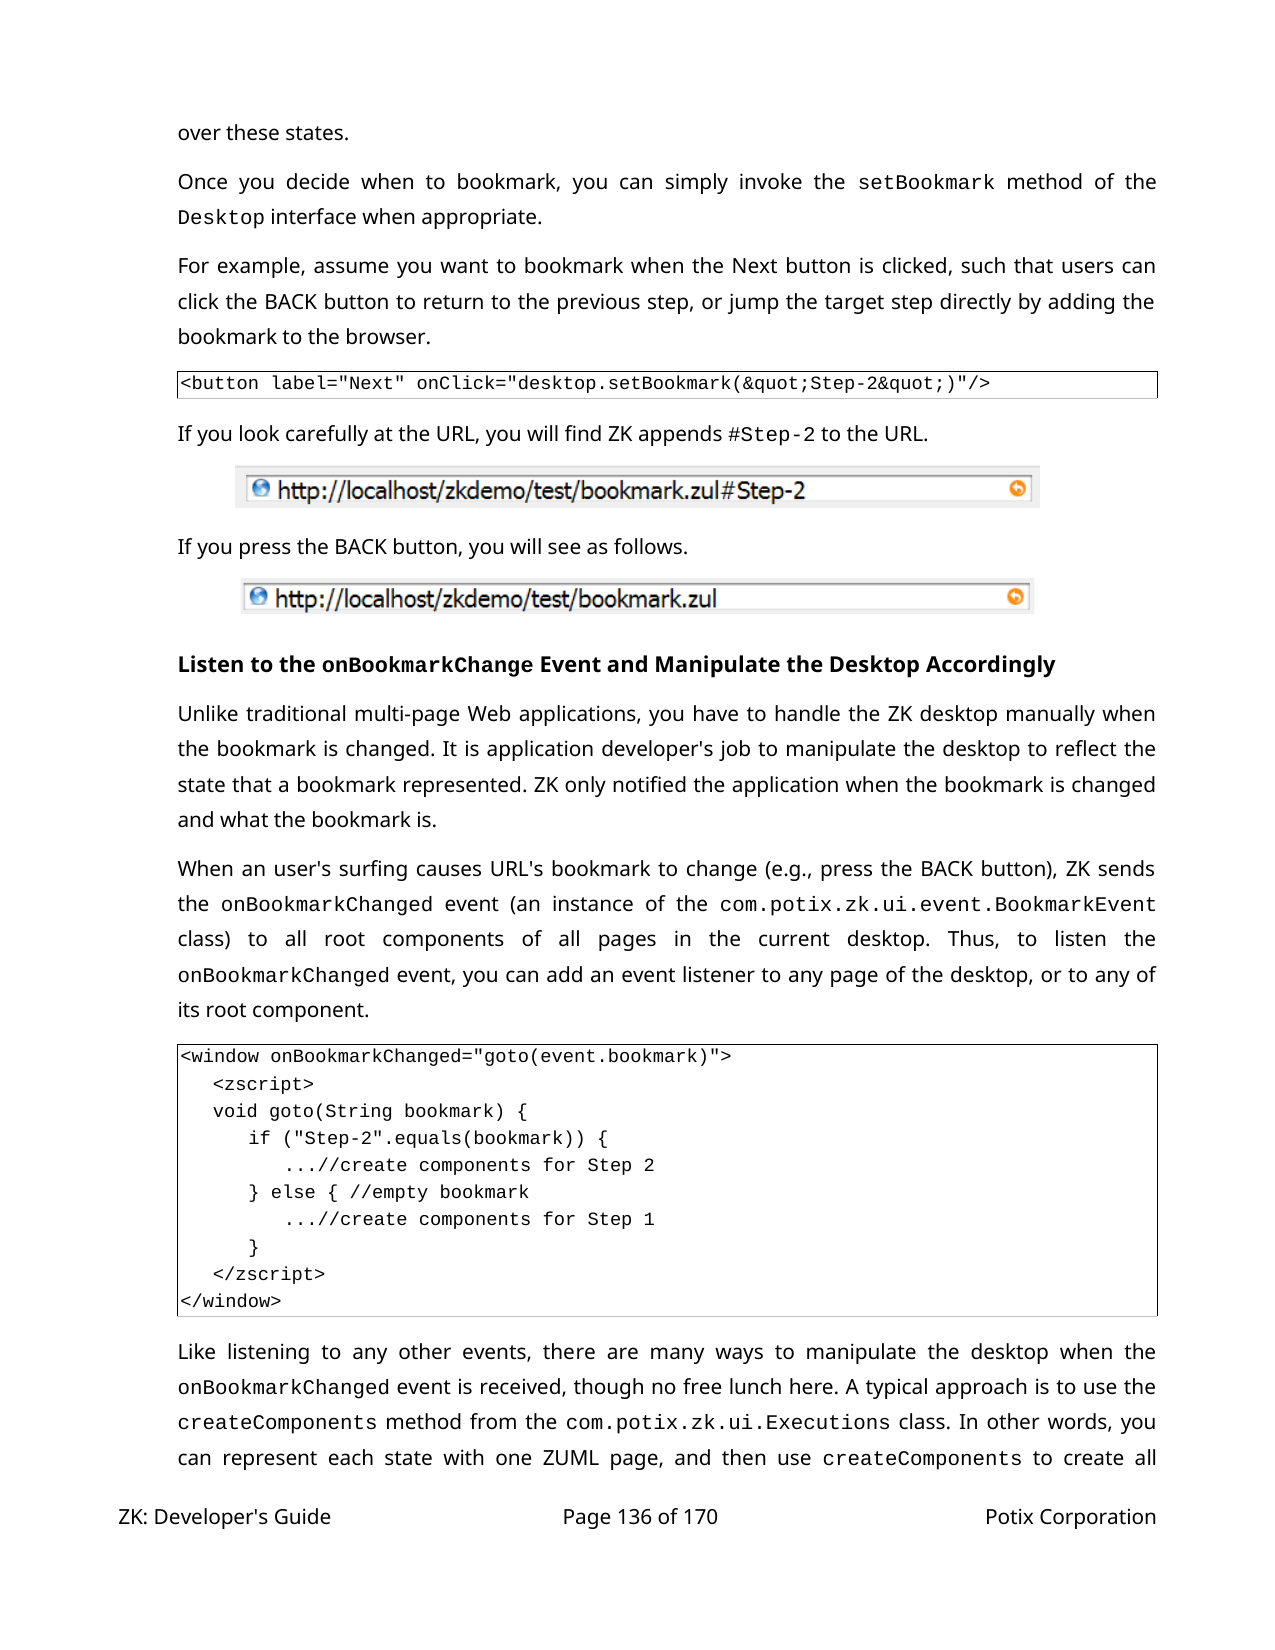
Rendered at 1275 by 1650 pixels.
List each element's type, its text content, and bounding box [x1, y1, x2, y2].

text Unlike traditional multi-page Web applications, you have to handle the ZK desktop manually when the bookmark is changed. It is application developer's job to manipulate the desktop to reflect the state that a bookmark represented. ZK only notified the application when the bookmark is changed and what the bookmark is. [177, 699, 1157, 833]
text If you look carefully at the URL, you will find ZK appends #Step-2 to the URL. [177, 419, 1157, 447]
text <button label="Next" onClick="desktop.setBookmark(&quot;Step-2&quot;)"/> [178, 372, 1157, 398]
subtitle Listen to the onBookmarkChange Event and Manipulate the Desktop Accordingly [177, 603, 1157, 679]
text Like listening to any other events, there are many ways to manipulate the desktop when the onBookmarkChanged event is received, though no free lunch here. A typical approach is to use the createComponents method from the com.potix.zk.ui.Executions class. In other words, you can represent each state with one ZUML page, and then use createComponents to create all [177, 1337, 1157, 1472]
text <zscript> [178, 1071, 1157, 1096]
text void goto(String bookmark) { [178, 1098, 1157, 1123]
text Once you decide when to bookmark, you can simply invoke the setBookmark method of the Desktop interface when appropriate. [177, 167, 1157, 231]
text <window onBookmarkChanged="goto(event.bookmark)"> [178, 1045, 1157, 1068]
text } else { //empty bookmark [178, 1180, 1157, 1204]
text over these states. [177, 118, 1157, 146]
text If you press the BACK button, you will see as follows. [177, 532, 1157, 561]
text For example, assume you want to bookmark when the Next button is clicked, such that users can click the BACK button to return to the previous step, or jump the target step directly by adding the bookmark to the browser. [177, 252, 1157, 350]
picture [235, 465, 1040, 508]
text ...//create components for Step 1 [178, 1207, 1157, 1232]
text When an user's surfing causes URL's bookmark to change (e.g., press the BACK button), ZK sends the onBookmarkChanged event (an instance of the com.potix.zk.ui.event.BookmarkEvent class) to all root components of all pages in the current desktop. Thus, to listen the onBookmarkChanged event, you can add an event listener to any page of the desktop, or to any of its root component. [177, 854, 1157, 1023]
text ...//create components for Step 2 [178, 1153, 1157, 1177]
picture [240, 578, 1035, 614]
text } [178, 1234, 1157, 1259]
text </zscript> [178, 1262, 1157, 1286]
text if ("Step-2".equals(bookmark)) { [178, 1126, 1157, 1150]
text </window> [178, 1289, 1157, 1316]
